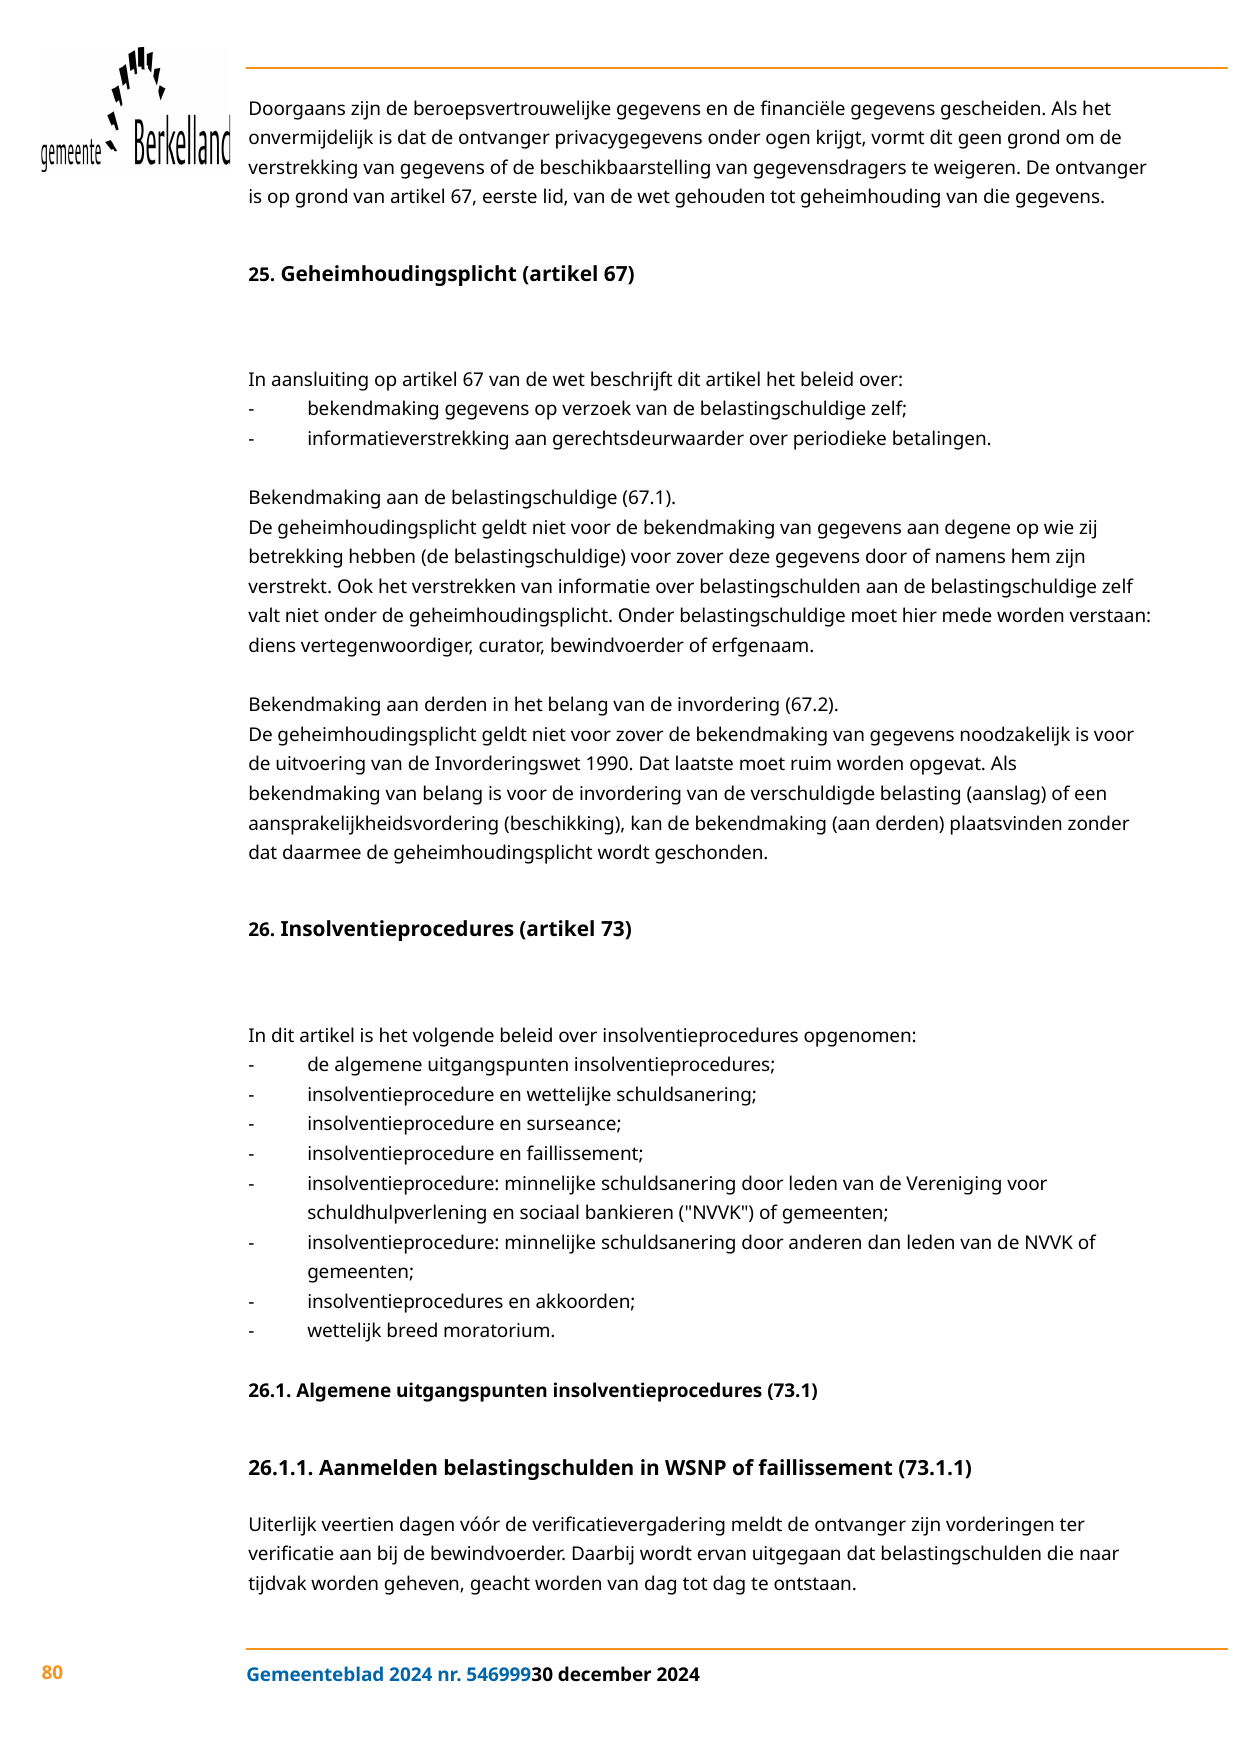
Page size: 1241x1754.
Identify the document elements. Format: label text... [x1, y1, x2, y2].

text Uiterlijk veertien dagen vóór de verificatievergadering meldt de ontvanger zijn vorderingen ter verificatie aan bij de bewindvoerder. Daarbij wordt ervan uitgegaan dat belastingschulden die naar tijdvak worden geheven, geacht worden van dag tot dag te ontstaan. [248, 1511, 1152, 1596]
text 25. Geheimhoudingsplicht (artikel 67) [248, 259, 1152, 287]
list wettelijk breed moratorium. [248, 1318, 1152, 1343]
text Bekendmaking aan derden in het belang van de invordering (67.2). [248, 691, 1152, 717]
list de algemene uitgangspunten insolventieprocedures; [248, 1051, 1152, 1077]
text 26. Insolventieprocedures (artikel 73) [248, 914, 1152, 943]
list insolventieprocedure: minnelijke schuldsanering door leden van de Vereniging voor schuldhulpverlening en sociaal bankieren ("NVVK") of gemeenten; [248, 1170, 1152, 1225]
list insolventieprocedure: minnelijke schuldsanering door anderen dan leden van de NVVK of gemeenten; [248, 1229, 1152, 1284]
text De geheimhoudingsplicht geldt niet voor zover de bekendmaking van gegevens noodzakelijk is voor de uitvoering van de Invorderingswet 1990. Dat laatste moet ruim worden opgevat. Als bekendmaking van belang is voor de invordering van de verschuldigde belasting (aanslag) of een aansprakelijkheidsvordering (beschikking), kan de bekendmaking (aan derden) plaatsvinden zonder dat daarmee de geheimhoudingsplicht wordt geschonden. [248, 721, 1152, 865]
text De geheimhoudingsplicht geldt niet voor de bekendmaking van gegevens aan degene op wie zij betrekking hebben (de belastingschuldige) voor zover deze gegevens door of namens hem zijn verstrekt. Ook het verstrekken van informatie over belastingschulden aan de belastingschuldige zelf valt niet onder de geheimhoudingsplicht. Onder belastingschuldige moet hier mede worden verstaan: diens vertegenwoordiger, curator, bewindvoerder of erfgenaam. [248, 514, 1152, 658]
text In dit artikel is het volgende beleid over insolventieprocedures opgenomen: [248, 1022, 1152, 1048]
picture [41, 47, 231, 172]
list insolventieprocedure en surseance; [248, 1111, 1152, 1136]
text Doorgaans zijn de beroepsvertrouwelijke gegevens en de financiële gegevens gescheiden. Als het onvermijdelijk is dat de ontvanger privacygegevens onder ogen krijgt, vormt dit geen grond om de verstrekking van gegevens of de beschikbaarstelling van gegevensdragers te weigeren. De ontvanger is op grond van artikel 67, eerste lid, van de wet gehouden tot geheimhouding van die gegevens. [248, 95, 1152, 209]
text In aansluiting op artikel 67 van de wet beschrijft dit artikel het beleid over: [248, 366, 1152, 392]
list insolventieprocedure en faillissement; [248, 1140, 1152, 1166]
list insolventieprocedure en wettelijke schuldsanering; [248, 1081, 1152, 1107]
text 26.1. Algemene uitgangspunten insolventieprocedures (73.1) [248, 1377, 1152, 1403]
list bekendmaking gegevens op verzoek van de belastingschuldige zelf; [248, 396, 1152, 421]
text Bekendmaking aan de belastingschuldige (67.1). [248, 484, 1152, 510]
text 26.1.1. Aanmelden belastingschulden in WSNP of faillissement (73.1.1) [248, 1453, 1152, 1481]
list informatieverstrekking aan gerechtsdeurwaarder over periodieke betalingen. [248, 425, 1152, 451]
list insolventieprocedures en akkoorden; [248, 1288, 1152, 1314]
